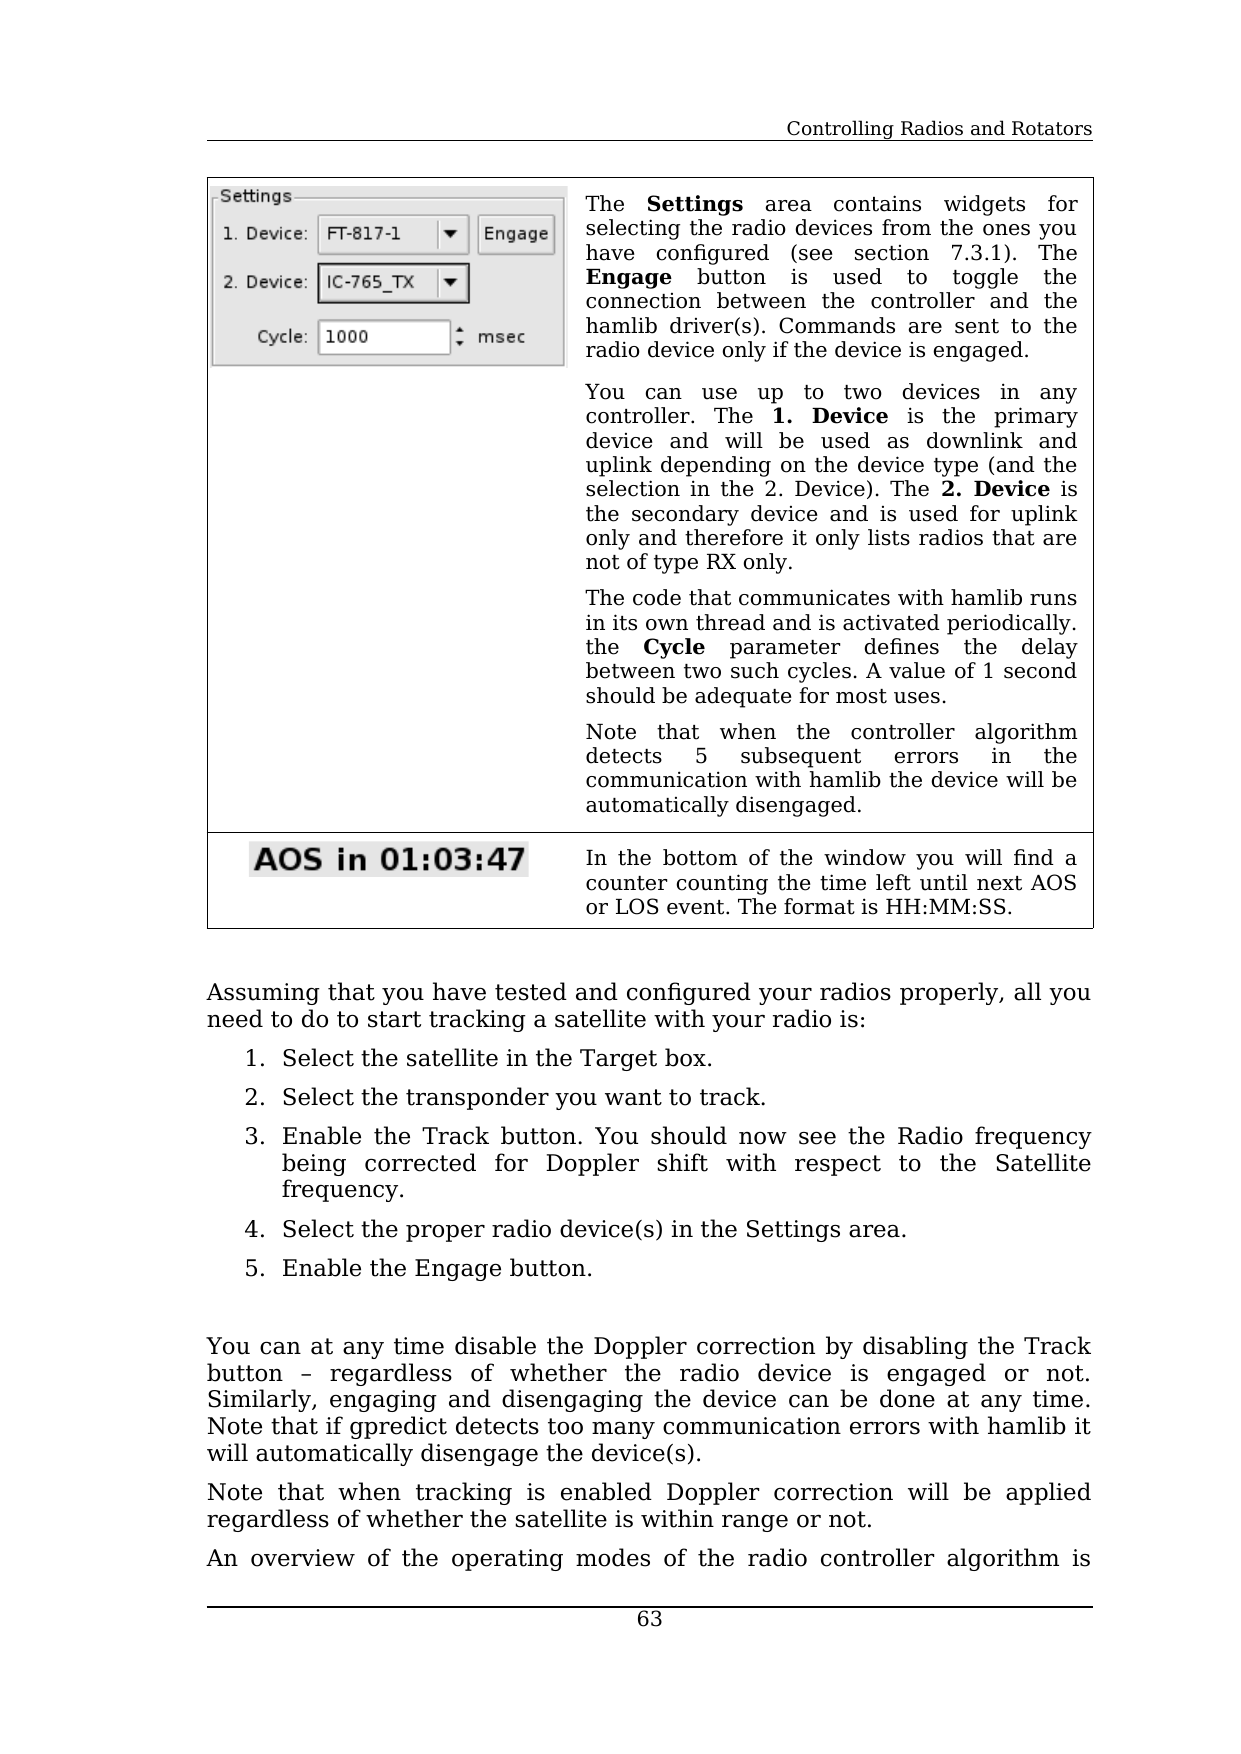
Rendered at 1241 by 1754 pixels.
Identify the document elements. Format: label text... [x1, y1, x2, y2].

list Enable the Engage button. [244, 1255, 1093, 1282]
list Select the satellite in the Target box. [244, 1045, 1093, 1072]
text Assuming that you have tested and configured your radios properly, all you need to do to start tracking a satellite with your radio is: [207, 979, 1093, 1032]
list Select the proper radio device(s) in the Settings area. [244, 1216, 1093, 1242]
text An overview of the operating modes of the radio controller algorithm is [207, 1545, 1093, 1572]
table_cell [208, 178, 571, 832]
text You can at any time disable the Doppler correction by disabling the Track button – regardless of whether the radio device is engaged or not. Similarly, engaging and disengaging the device can be done at any time. Note that if gpredict detects too many communication errors with hamlib it will automatically disengage the device(s). [207, 1333, 1093, 1467]
picture [248, 840, 529, 877]
table_cell In the bottom of the window you will find a counter counting the time left until next AOS or LOS event. The format is HH:MM:SS. [571, 833, 1093, 928]
table_cell [208, 833, 571, 928]
table_cell The Settings area contains widgets for selecting the radio devices from the ones you have configured (see section 7.3.1). The Engage button is used to toggle the connection between the controller and the hamlib driver(s). Commands are sent to the radio device only if the device is engaged. You can use up to two devices in any controller. The 1. Device is the primary device and will be used as downlink and uplink depending on the device type (and the selection in the 2. Device). The 2. Device is the secondary device and is used for uplink only and therefore it only lists radios that are not of type RX only. The code that communicates with hamlib runs in its own thread and is activated periodically. the Cycle parameter defines the delay between two such cycles. A value of 1 second should be adequate for most uses. Note that when the controller algorithm detects 5 subsequent errors in the communication with hamlib the device will be automatically disengaged. [571, 178, 1093, 832]
text Note that when tracking is enabled Doppler correction will be applied regardless of whether the satellite is within range or not. [207, 1479, 1093, 1532]
list Enable the Track button. You should now see the Radio frequency being corrected for Doppler shift with respect to the Satellite frequency. [244, 1123, 1093, 1203]
list Select the transponder you want to track. [244, 1084, 1093, 1111]
picture [209, 186, 568, 368]
